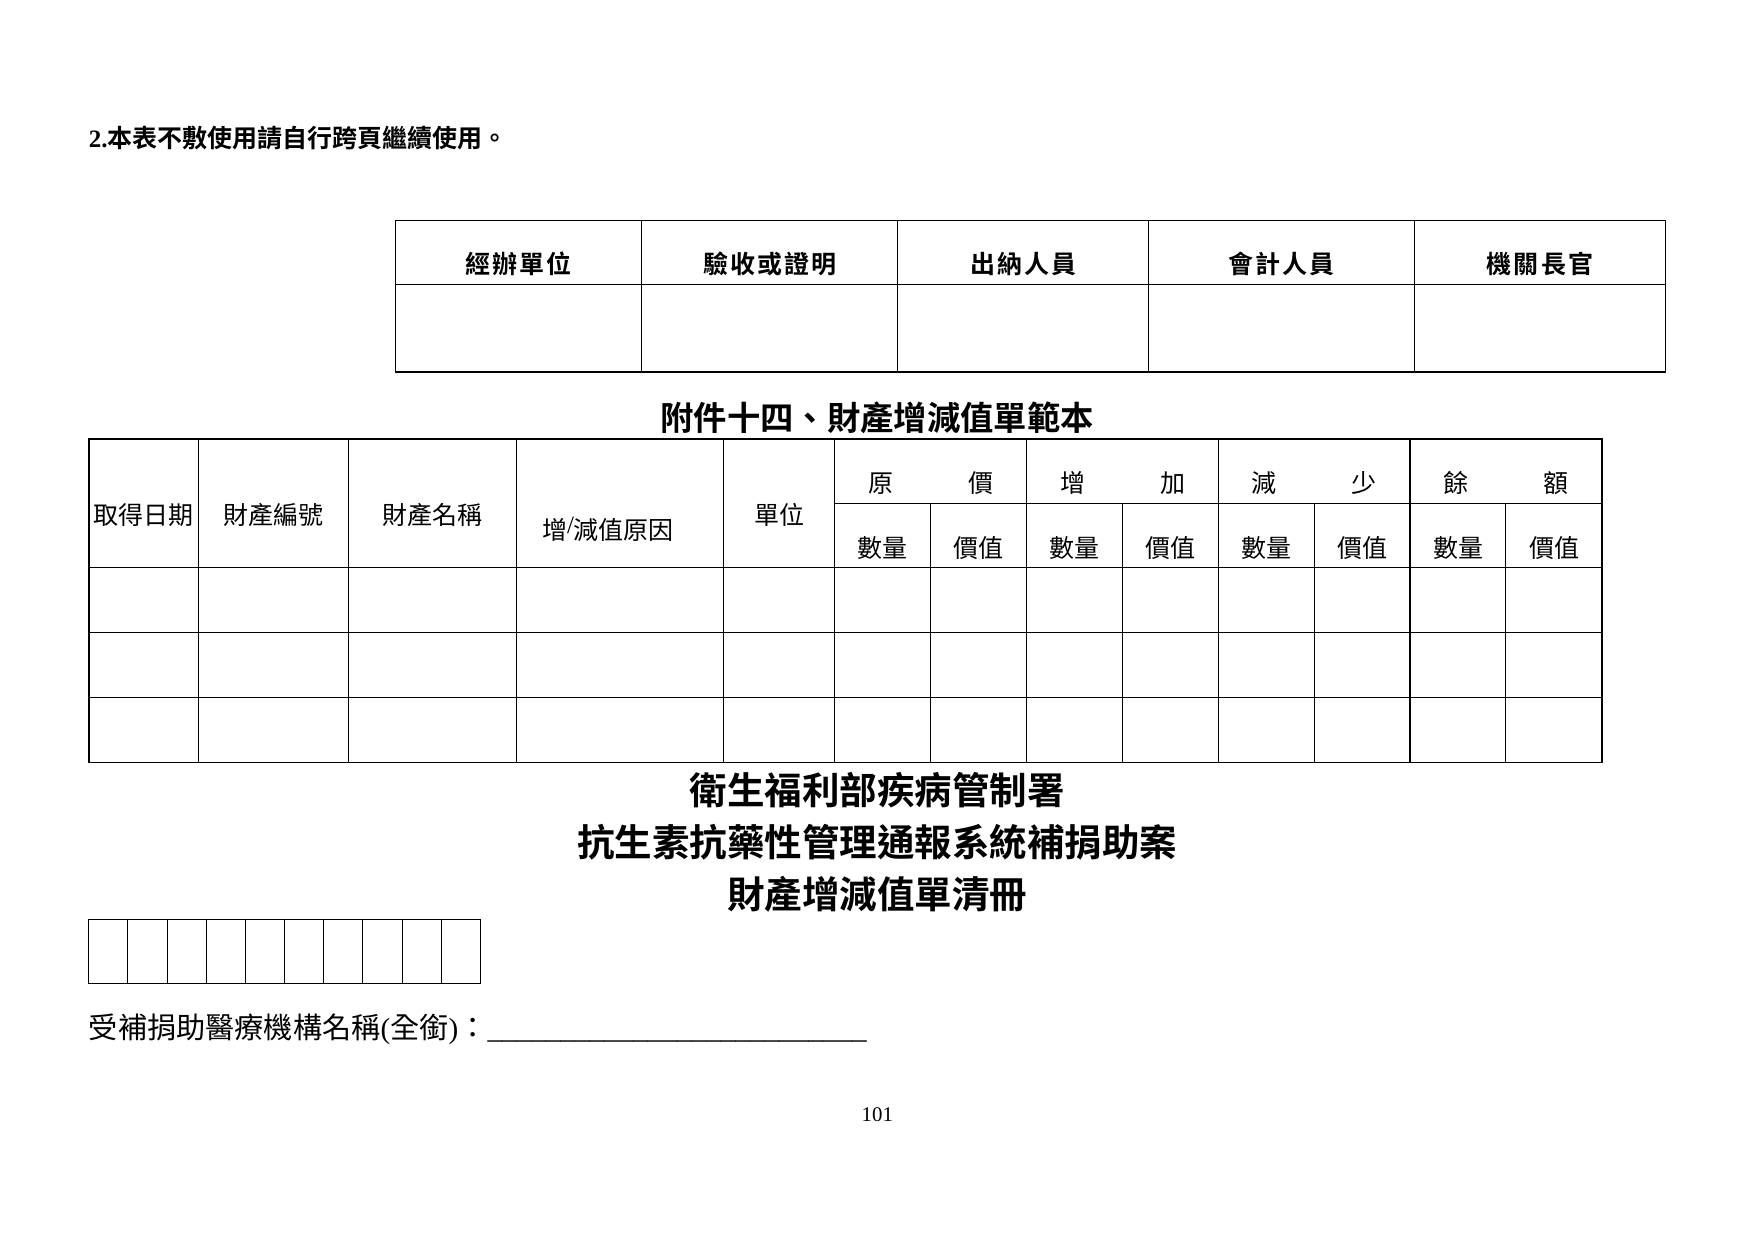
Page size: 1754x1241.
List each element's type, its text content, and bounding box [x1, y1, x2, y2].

table_header 出納人員 [898, 221, 1148, 284]
table_header [207, 920, 245, 983]
table_cell [1411, 568, 1505, 632]
table_header [442, 920, 480, 983]
table_cell [898, 285, 1148, 371]
table_cell [1506, 633, 1601, 697]
table_cell [1415, 285, 1665, 371]
table_cell [349, 698, 516, 762]
table_cell [931, 698, 1026, 762]
table_cell 價值 [931, 504, 1026, 567]
table_cell [349, 568, 516, 632]
table_cell [199, 568, 348, 632]
table_cell [1123, 568, 1218, 632]
table_cell [349, 633, 516, 697]
table_header 財產編號 [199, 440, 348, 567]
table_cell [1506, 568, 1601, 632]
table_header [89, 920, 127, 983]
table_cell 數量 [835, 504, 930, 567]
table_header 增/減值原因 [517, 440, 723, 567]
table_cell [1411, 698, 1505, 762]
table_cell [1123, 698, 1218, 762]
table_cell [1315, 698, 1409, 762]
table_cell 數量 [1411, 504, 1505, 567]
table_cell [1315, 568, 1409, 632]
table_cell [1027, 633, 1122, 697]
table_cell 數量 [1027, 504, 1122, 567]
table_header [285, 920, 323, 983]
table_cell [90, 633, 198, 697]
table_header 取得日期 [90, 440, 198, 567]
table_header [246, 920, 284, 983]
table_cell [1027, 568, 1122, 632]
table_cell 價值 [1506, 504, 1601, 567]
table_cell [517, 633, 723, 697]
table_cell 數量 [1219, 504, 1314, 567]
table_header 原 價 [835, 440, 1026, 502]
table_header 減 少 [1219, 440, 1409, 502]
text 衛生福利部疾病管制署 抗生素抗藥性管理通報系統補捐助案 [89, 763, 1665, 867]
table_cell [1027, 698, 1122, 762]
table_cell [90, 568, 198, 632]
table_cell [931, 568, 1026, 632]
text 財產增減值單清冊 [89, 867, 1665, 919]
table_header 機關長官 [1415, 221, 1665, 284]
table_cell [1411, 633, 1505, 697]
table_cell [517, 698, 723, 762]
table_cell [1123, 633, 1218, 697]
table_cell [1219, 633, 1314, 697]
table_cell [1219, 698, 1314, 762]
table_header 會計人員 [1149, 221, 1414, 284]
table_cell 價值 [1123, 504, 1218, 567]
subtitle 附件十四、財產增減值單範本 [89, 374, 1665, 436]
table_cell [835, 698, 930, 762]
table_cell [396, 285, 641, 371]
text 2.本表不敷使用請自行跨頁繼續使用。 [89, 95, 1665, 158]
table_cell [835, 633, 930, 697]
table_cell [517, 568, 723, 632]
table_cell [724, 633, 834, 697]
table_header 單位 [724, 440, 834, 567]
table_header [403, 920, 441, 983]
table_header [168, 920, 206, 983]
table_header 經辦單位 [396, 221, 641, 284]
table_cell [642, 285, 897, 371]
table_cell [1506, 698, 1601, 762]
table_header [128, 920, 167, 983]
table_cell [724, 568, 834, 632]
table_header [363, 920, 402, 983]
table_header [324, 920, 362, 983]
table_cell [724, 698, 834, 762]
table_cell [1315, 633, 1409, 697]
table_cell [90, 698, 198, 762]
table_cell [931, 633, 1026, 697]
table_cell [1219, 568, 1314, 632]
table_header 增 加 [1027, 440, 1218, 502]
table_cell [199, 698, 348, 762]
table_header 餘 額 [1411, 440, 1601, 502]
table_header 驗收或證明 [642, 221, 897, 284]
table_cell [199, 633, 348, 697]
table_cell [1149, 285, 1414, 371]
table_cell [835, 568, 930, 632]
text 受補捐助醫療機構名稱(全銜)：__________________________ [89, 984, 1665, 1046]
table_cell 價值 [1315, 504, 1409, 567]
table_header 財產名稱 [349, 440, 516, 567]
